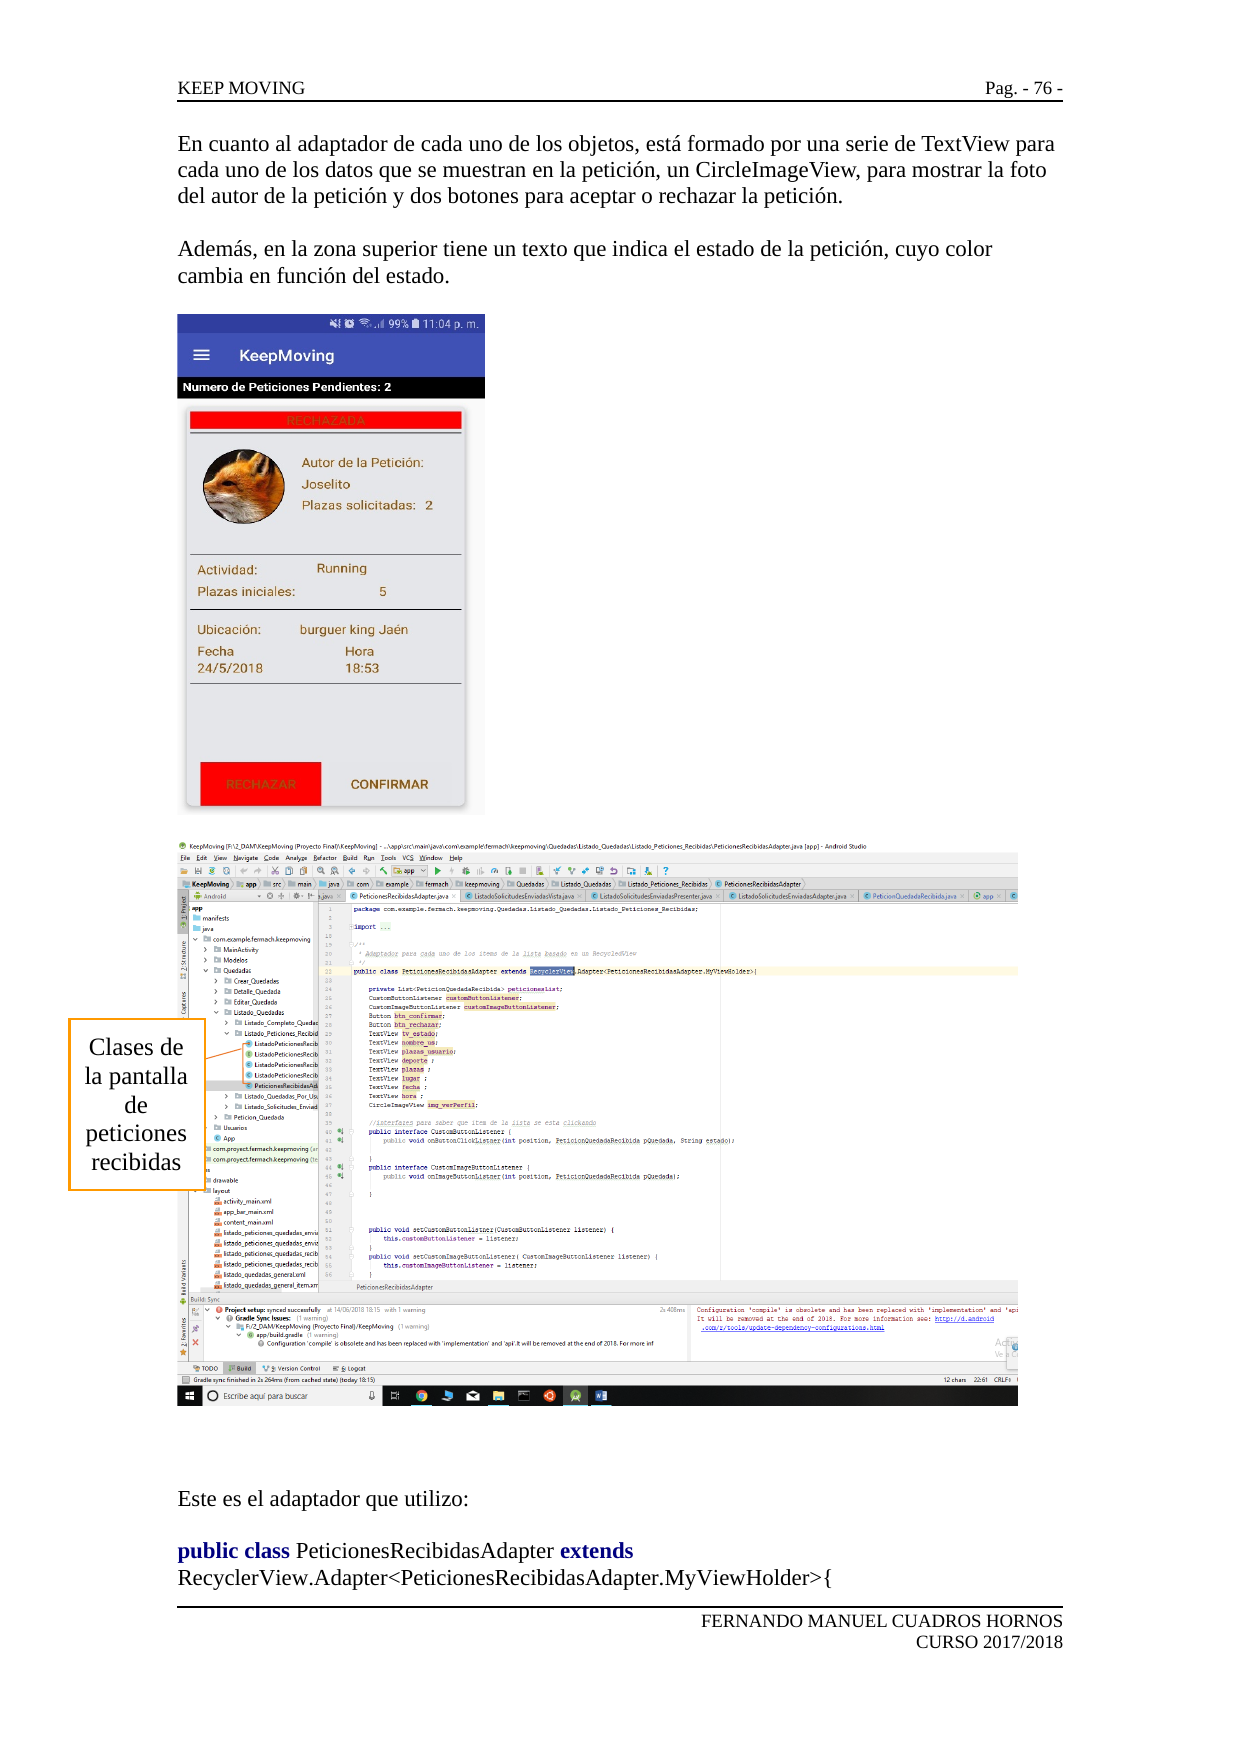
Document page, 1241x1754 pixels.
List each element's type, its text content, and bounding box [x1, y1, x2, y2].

text public class PeticionesRecibidasAdapter extends RecyclerView.Adapter<PeticionesRecibidasAdapter.MyViewHolder>{ [177, 1537, 1063, 1590]
text Además, en la zona superior tiene un texto que indica el estado de la petición, cuyo color cambia en función del estado. [177, 235, 1063, 288]
text En cuanto al adaptador de cada uno de los objetos, está formado por una serie de TextView para cada uno de los datos que se muestran en la petición, un CircleImageView, para mostrar la foto del autor de la petición y dos botones para aceptar o rechazar la petición. [177, 130, 1063, 209]
text Este es el adaptador que utilizo: [177, 1484, 1063, 1511]
